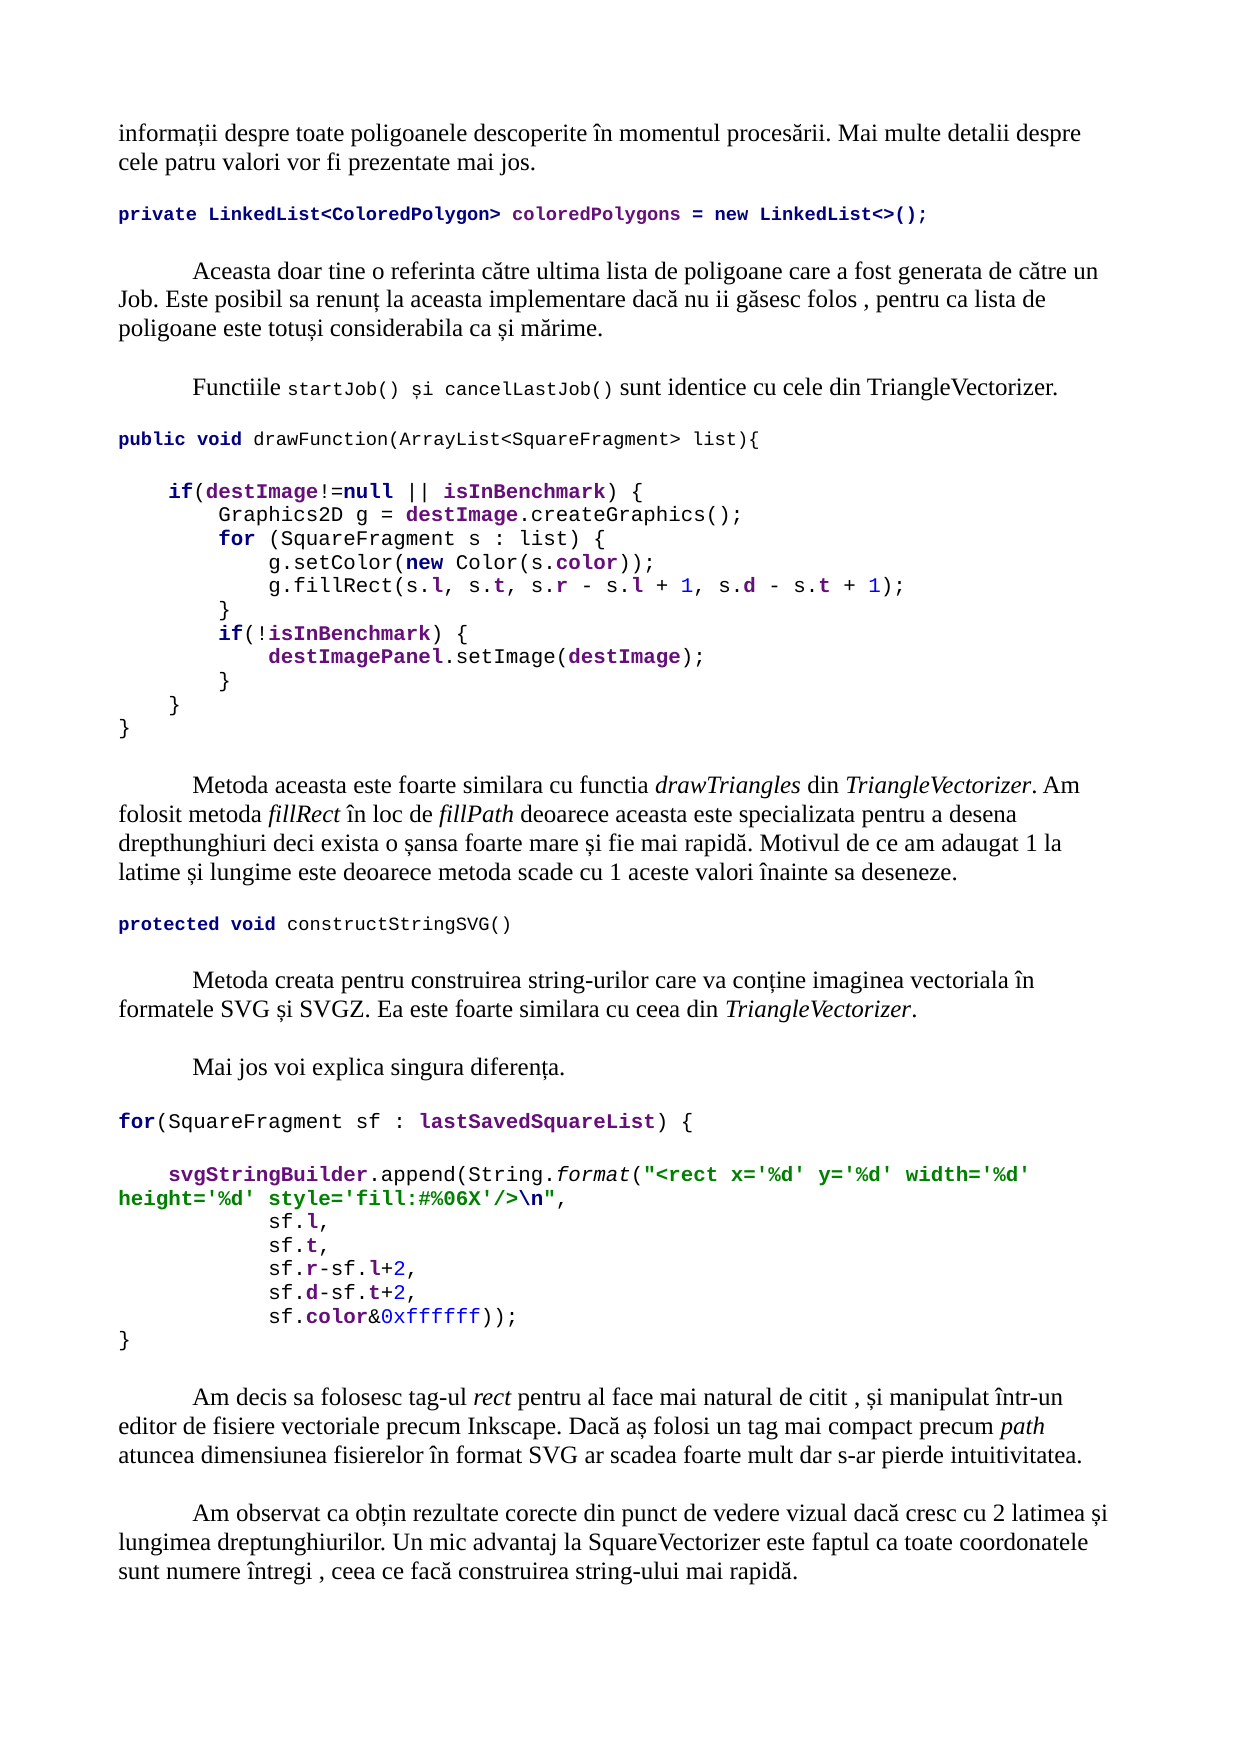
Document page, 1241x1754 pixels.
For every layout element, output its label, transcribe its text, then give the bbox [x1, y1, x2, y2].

text } [118, 1329, 1122, 1353]
text Metoda aceasta este foarte similara cu functia drawTriangles din TriangleVectorizer. Am folosit metoda fillRect în loc de fillPath deoarece aceasta este specializata pentru a desena drepthunghiuri deci exista o șansa foarte mare și fie mai rapidă. Motivul de ce am adaugat 1 la latime și lungime este deoarece metoda scade cu 1 aceste valori înainte sa deseneze. [118, 770, 1122, 885]
text if(destImage!=null || isInBenchmark) { [118, 481, 1122, 504]
text Am decis sa folosesc tag-ul rect pentru al face mai natural de citit , și manipulat într-un editor de fisiere vectoriale precum Inkscape. Dacă aș folosi un tag mai compact precum path atuncea dimensiunea fisierelor în format SVG ar scadea foarte mult dar s-ar pierde intuitivitatea. [118, 1382, 1122, 1469]
text private LinkedList<ColoredPolygon> coloredPolygons = new LinkedList<>(); [118, 205, 1122, 226]
text Graphics2D g = destImage.createGraphics(); [118, 504, 1122, 528]
text g.setColor(new Color(s.color)); [118, 552, 1122, 575]
text } [118, 599, 1122, 623]
text } [118, 717, 1122, 741]
text public void drawFunction(ArrayList<SquareFragment> list){ [118, 430, 1122, 451]
text if(!isInBenchmark) { [118, 623, 1122, 646]
text protected void constructStringSVG() [118, 915, 1122, 936]
text } [118, 693, 1122, 717]
text Mai jos voi explica singura diferența. [118, 1052, 1122, 1081]
text for (SquareFragment s : list) { [118, 528, 1122, 552]
text sf.t, [118, 1235, 1122, 1258]
text sf.r-sf.l+2, [118, 1258, 1122, 1282]
text sf.d-sf.t+2, [118, 1282, 1122, 1306]
text Metoda creata pentru construirea string-urilor care va conține imaginea vectoriala în formatele SVG și SVGZ. Ea este foarte similara cu ceea din TriangleVectorizer. [118, 966, 1122, 1023]
text sf.color&0xffffff)); [118, 1306, 1122, 1329]
text sf.l, [118, 1211, 1122, 1235]
text for(SquareFragment sf : lastSavedSquareList) { [118, 1111, 1122, 1134]
text Aceasta doar tine o referinta către ultima lista de poligoane care a fost generata de către un Job. Este posibil sa renunț la aceasta implementare dacă nu ii găsesc folos , pentru ca lista de poligoane este totuși considerabila ca și mărime. [118, 256, 1122, 342]
text informații despre toate poligoanele descoperite în momentul procesării. Mai multe detalii despre cele patru valori vor fi prezentate mai jos. [118, 118, 1122, 176]
text Am observat ca obțin rezultate corecte din punct de vedere vizual dacă cresc cu 2 latimea și lungimea dreptunghiurilor. Un mic advantaj la SquareVectorizer este faptul ca toate coordonatele sunt numere întregi , ceea ce facă construirea string-ului mai rapidă. [118, 1498, 1122, 1584]
text destImagePanel.setImage(destImage); [118, 646, 1122, 670]
text Functiile startJob() și cancelLastJob() sunt identice cu cele din TriangleVectorizer. [118, 372, 1122, 401]
text } [118, 670, 1122, 693]
text svgStringBuilder.append(String.format("<rect x='%d' y='%d' width='%d' height='%d' style='fill:#%06X'/>\n", [118, 1164, 1122, 1211]
text g.fillRect(s.l, s.t, s.r - s.l + 1, s.d - s.t + 1); [118, 575, 1122, 599]
